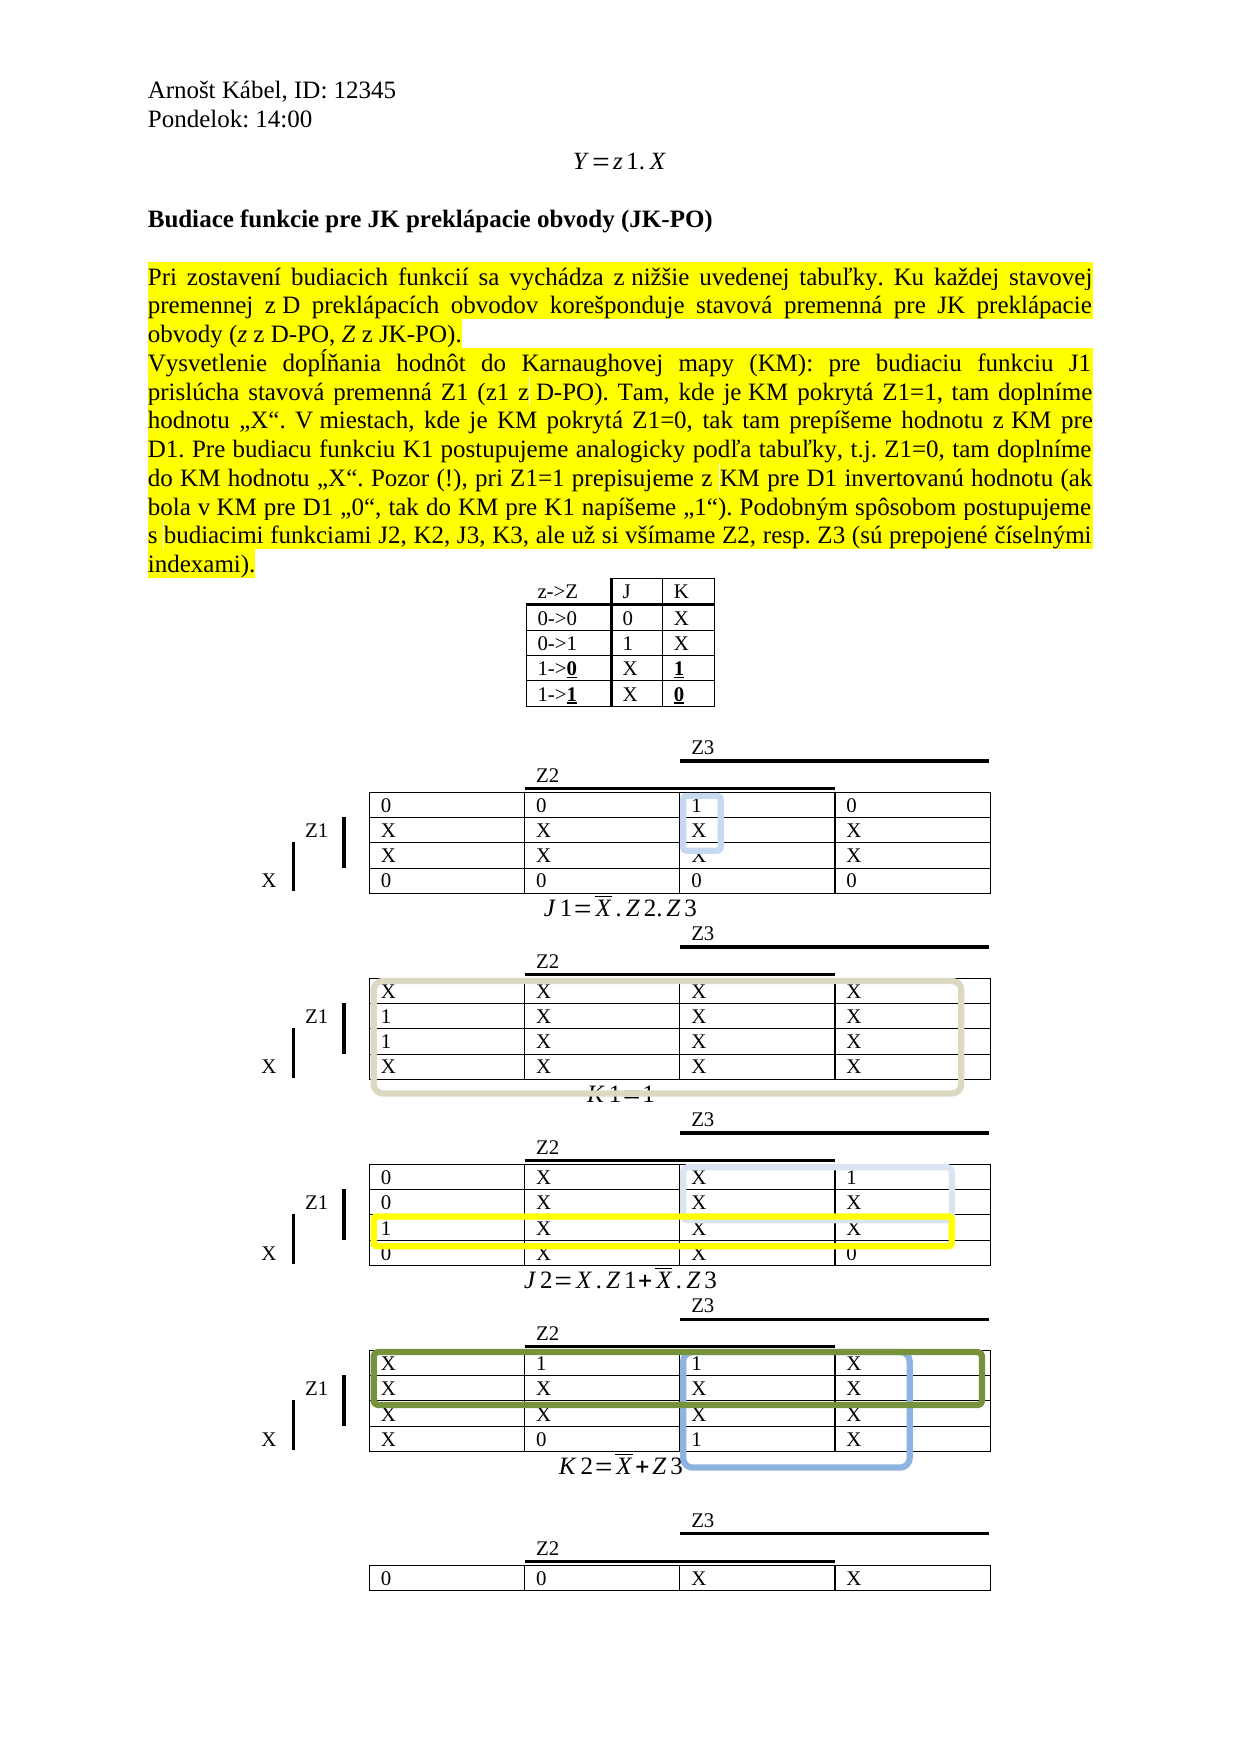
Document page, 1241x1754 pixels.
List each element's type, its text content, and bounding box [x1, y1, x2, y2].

table_cell [250, 1532, 294, 1559]
table_cell [294, 787, 344, 792]
table_cell [369, 1532, 524, 1559]
table_cell [295, 1214, 342, 1239]
table_cell [250, 978, 294, 1003]
table_header [835, 1508, 990, 1532]
table_cell X [836, 1224, 948, 1239]
table_cell [250, 1131, 294, 1159]
table_cell [250, 1400, 292, 1426]
table_cell [369, 973, 524, 978]
table_cell X [680, 1029, 834, 1053]
table_header [835, 735, 990, 759]
table_cell [294, 973, 344, 978]
table_cell X [377, 1376, 524, 1400]
table_cell X [836, 1029, 958, 1053]
table_cell [250, 1003, 294, 1028]
table_cell 1 [377, 1220, 524, 1239]
table_cell [344, 868, 369, 892]
table_cell Z1 [294, 1003, 342, 1028]
table_cell [294, 945, 344, 973]
table_cell X [370, 818, 524, 842]
table_cell X [680, 1220, 834, 1239]
table_cell X [836, 843, 990, 867]
table_cell [250, 1375, 294, 1400]
table_cell [294, 1164, 344, 1189]
table_cell X [370, 1403, 524, 1426]
table_cell [294, 1560, 344, 1565]
table_cell [956, 1190, 990, 1214]
table_cell X [836, 1190, 948, 1213]
table_cell [835, 1532, 990, 1559]
table_cell [346, 842, 369, 867]
table_cell [250, 759, 294, 787]
table_cell [250, 1350, 294, 1375]
table_cell X [836, 1409, 906, 1426]
table_cell X [687, 1171, 834, 1189]
table_header [525, 1294, 680, 1317]
table_cell 0 [370, 793, 524, 817]
table_header [369, 1294, 524, 1317]
table_cell [835, 945, 990, 973]
table_cell [294, 1426, 344, 1451]
table_header [250, 1108, 294, 1131]
table_cell [346, 817, 369, 842]
table_header [369, 1508, 524, 1532]
table_cell 0 [836, 793, 990, 817]
table_header [250, 921, 294, 945]
table_cell 1->0 [527, 656, 610, 680]
table_cell 0 [370, 1165, 524, 1189]
table_header [344, 921, 369, 945]
table_cell X [250, 1240, 292, 1264]
table_cell X [525, 818, 679, 842]
table_cell [250, 1189, 294, 1214]
table_cell [344, 1532, 369, 1559]
table_cell [344, 978, 369, 1003]
table_cell 0 [836, 869, 990, 892]
table_cell X [836, 1566, 990, 1590]
table_cell [250, 792, 294, 817]
table_cell 1->1 [527, 681, 610, 706]
table_cell [835, 787, 990, 792]
table_header [525, 1508, 680, 1532]
table_cell [680, 763, 835, 787]
table_cell 1 [377, 1004, 524, 1028]
table_cell X [680, 843, 834, 867]
table_cell X [836, 1376, 906, 1400]
table_cell [250, 1345, 294, 1350]
table_cell [295, 1240, 344, 1264]
table_cell [835, 1345, 990, 1350]
table_cell [913, 1401, 990, 1426]
table_cell [344, 792, 369, 817]
table_cell [344, 1159, 369, 1164]
table_cell 0 [370, 1246, 524, 1264]
table_cell X [836, 1427, 906, 1451]
table_cell [724, 818, 834, 842]
table_cell X [370, 1427, 524, 1451]
table_cell [250, 787, 294, 792]
table_header [250, 735, 294, 759]
table_cell 0 [370, 1566, 524, 1590]
table_cell Z2 [525, 1131, 680, 1159]
table_cell X [525, 1055, 679, 1078]
table_cell X [663, 631, 714, 655]
table_cell [835, 1560, 990, 1565]
table_header [525, 921, 680, 945]
table_cell 1 [687, 1356, 834, 1375]
table_header [344, 1108, 369, 1131]
table_cell [369, 759, 524, 787]
table_cell [984, 1351, 990, 1375]
table_cell [294, 1345, 344, 1350]
table_cell [369, 1131, 524, 1159]
table_cell X [377, 985, 524, 1003]
table_cell [721, 793, 834, 817]
table_header [294, 1108, 344, 1131]
table_header [294, 1294, 344, 1317]
table_cell [344, 787, 369, 792]
table_cell [294, 1350, 344, 1375]
table_header Z3 [680, 921, 835, 945]
table_cell 1 [663, 656, 714, 680]
table_cell X [663, 606, 714, 630]
table_cell 0 [370, 869, 524, 892]
table_cell [680, 949, 835, 973]
table_cell X [525, 985, 679, 1003]
table_cell [250, 1214, 292, 1239]
table_cell [913, 1427, 990, 1451]
table_cell Z2 [525, 1318, 680, 1345]
table_cell X [525, 1165, 679, 1189]
table_cell 0->0 [527, 606, 610, 630]
table_cell [294, 1532, 344, 1559]
table_cell X [613, 656, 662, 680]
table_cell [959, 979, 990, 1003]
table_header Z3 [680, 735, 835, 759]
table_cell Z1 [294, 1375, 342, 1400]
table_cell 0 [836, 1241, 990, 1264]
table_cell X [680, 985, 834, 1003]
table_cell [344, 1240, 369, 1264]
table_cell Z2 [525, 945, 680, 973]
table_cell [369, 945, 524, 973]
table_cell X [525, 1250, 679, 1264]
table_cell [294, 792, 344, 817]
table_cell X [687, 1376, 834, 1400]
table_cell X [377, 1055, 524, 1078]
table_cell X [525, 1220, 679, 1239]
table_header [344, 1294, 369, 1317]
table_cell [344, 1565, 369, 1590]
text Budiace funkcie pre JK preklápacie obvody (JK-PO) [148, 204, 1093, 233]
table_cell [965, 1029, 990, 1053]
table_header [525, 1108, 680, 1131]
table_cell Z2 [525, 759, 680, 787]
table_cell 1 [836, 1171, 948, 1189]
table_header [369, 921, 524, 945]
table_cell [344, 1164, 369, 1189]
table_cell [250, 1164, 294, 1189]
table_header [250, 1294, 294, 1317]
text Vysvetlenie dopĺňania hodnôt do Karnaughovej mapy (KM): pre budiaciu funkciu J1 prislúcha stavová premenná Z1 (z1 z D-PO). Tam, kde je KM pokrytá Z1=1, tam doplníme hodnotu „X“. V miestach, kde je KM pokrytá Z1=0, tak tam prepíšeme hodnotu z KM pre D1. Pre budiacu funkciu K1 postupujeme analogicky podľa tabuľky, t.j. Z1=0, tam doplníme do KM hodnotu „X“. Pozor (!), pri Z1=1 prepisujeme z KM pre D1 invertovanú hodnotu (ak bola v KM pre D1 „0“, tak do KM pre K1 napíšeme „1“). Podobným spôsobom postupujeme s budiacimi funkciami J2, K2, J3, K3, ale už si všímame Z2, resp. Z3 (sú prepojené číselnými indexami). [148, 348, 1093, 578]
text Pri zostavení budiacich funkcií sa vychádza z nižšie uvedenej tabuľky. Ku každej stavovej premennej z D preklápacích obvodov korešponduje stavová premenná pre JK preklápacie obvody (z z D-PO, Z z JK-PO). [148, 262, 1093, 348]
table_cell Z1 [294, 1189, 342, 1214]
table_cell X [680, 1004, 834, 1028]
table_header Z3 [680, 1294, 835, 1317]
table_cell [346, 1214, 369, 1239]
table_cell [346, 1028, 369, 1053]
table_header [344, 735, 369, 759]
table_cell X [370, 843, 524, 867]
table_cell [344, 945, 369, 973]
table_cell X [836, 985, 958, 1003]
table_header J [613, 579, 662, 603]
table_cell X [836, 1004, 958, 1028]
table_cell [912, 1356, 978, 1375]
table_header [250, 1508, 294, 1532]
table_cell [346, 1189, 369, 1214]
table_cell [295, 1028, 342, 1053]
table_cell [294, 759, 344, 787]
table_cell [346, 1400, 369, 1426]
table_cell [294, 1159, 344, 1164]
table_header Z3 [680, 1508, 835, 1532]
table_cell X [525, 1004, 679, 1028]
table_cell [986, 1376, 990, 1400]
table_cell [344, 1131, 369, 1159]
table_cell 0 [370, 1190, 524, 1214]
table_cell [835, 973, 990, 978]
table_cell [294, 868, 344, 892]
table_cell [250, 817, 294, 842]
table_cell [835, 759, 990, 787]
table_cell 0 [525, 793, 679, 817]
table_header [835, 921, 990, 945]
table_cell 0 [525, 1427, 679, 1451]
table_cell Z2 [525, 1532, 680, 1559]
table_cell X [680, 1566, 834, 1590]
table_cell [835, 1131, 990, 1159]
table_cell 0 [613, 606, 662, 630]
table_cell [955, 1215, 990, 1239]
table_cell [294, 1131, 344, 1159]
table_cell 1 [613, 631, 662, 655]
table_cell [250, 1318, 294, 1345]
table_header [294, 921, 344, 945]
table_cell X [687, 1190, 834, 1213]
table_cell [913, 1376, 978, 1400]
table_cell X [377, 1356, 524, 1375]
table_cell [294, 1318, 344, 1345]
table_cell [295, 1054, 344, 1078]
table_cell X [525, 1409, 679, 1426]
table_cell 0 [663, 681, 714, 706]
table_header z->Z [526, 578, 610, 603]
table_cell [835, 1318, 990, 1345]
table_cell 0 [525, 1566, 679, 1590]
table_cell [294, 1565, 344, 1590]
table_cell [250, 842, 292, 867]
table_cell X [836, 1356, 906, 1375]
table_cell X [250, 1426, 294, 1451]
table_cell [369, 1159, 524, 1164]
table_cell X [836, 1055, 958, 1078]
table_cell [250, 945, 294, 973]
table_cell [370, 979, 376, 987]
table_cell [369, 1345, 524, 1350]
table_cell [250, 1565, 294, 1590]
table_cell 0 [525, 869, 679, 892]
table_cell [344, 973, 369, 978]
table_cell [344, 1350, 369, 1375]
table_cell [680, 1135, 835, 1159]
table_cell 1 [377, 1029, 524, 1053]
table_cell X [525, 1376, 679, 1400]
table_cell [346, 1003, 369, 1028]
table_cell X [687, 818, 717, 842]
table_cell 1 [525, 1356, 679, 1375]
table_header [294, 1508, 344, 1532]
table_cell X [250, 868, 294, 892]
table_cell [965, 1004, 990, 1028]
table_header [294, 735, 344, 759]
table_cell [346, 1375, 369, 1400]
table_cell [953, 1165, 990, 1189]
table_cell 0 [680, 869, 834, 892]
table_cell [680, 1535, 835, 1559]
table_header [369, 735, 524, 759]
table_cell [344, 1054, 369, 1078]
table_cell [344, 759, 369, 787]
table_cell [250, 1159, 294, 1164]
table_cell X [680, 1250, 834, 1264]
table_cell X [613, 681, 662, 706]
table_cell [965, 1055, 990, 1078]
table_cell [250, 1560, 294, 1565]
table_header Z3 [680, 1108, 835, 1131]
table_cell Z1 [294, 817, 342, 842]
table_cell [344, 1318, 369, 1345]
table_cell [294, 978, 344, 1003]
table_cell X [836, 818, 990, 842]
table_cell [369, 1560, 524, 1565]
table_cell X [525, 1029, 679, 1053]
table_cell [369, 1318, 524, 1345]
table_header [835, 1294, 990, 1317]
table_cell [680, 1321, 835, 1345]
table_cell 0->1 [527, 631, 610, 655]
table_cell 1 [687, 800, 717, 817]
table_cell X [525, 843, 679, 867]
table_cell [344, 1560, 369, 1565]
table_cell [295, 842, 342, 867]
table_cell [250, 973, 294, 978]
table_cell [344, 1426, 369, 1451]
table_cell X [687, 1409, 834, 1426]
table_cell X [525, 1190, 679, 1213]
table_cell X [680, 1055, 834, 1078]
table_cell [835, 1159, 990, 1164]
table_cell [295, 1400, 342, 1426]
table_cell [250, 1028, 292, 1053]
table_cell [369, 787, 524, 792]
table_cell 1 [687, 1427, 834, 1451]
table_header K [663, 579, 714, 603]
table_header [835, 1108, 990, 1131]
table_header [369, 1108, 524, 1131]
table_header [344, 1508, 369, 1532]
table_cell X [250, 1054, 292, 1078]
table_cell [344, 1345, 369, 1350]
table_header [525, 735, 680, 759]
